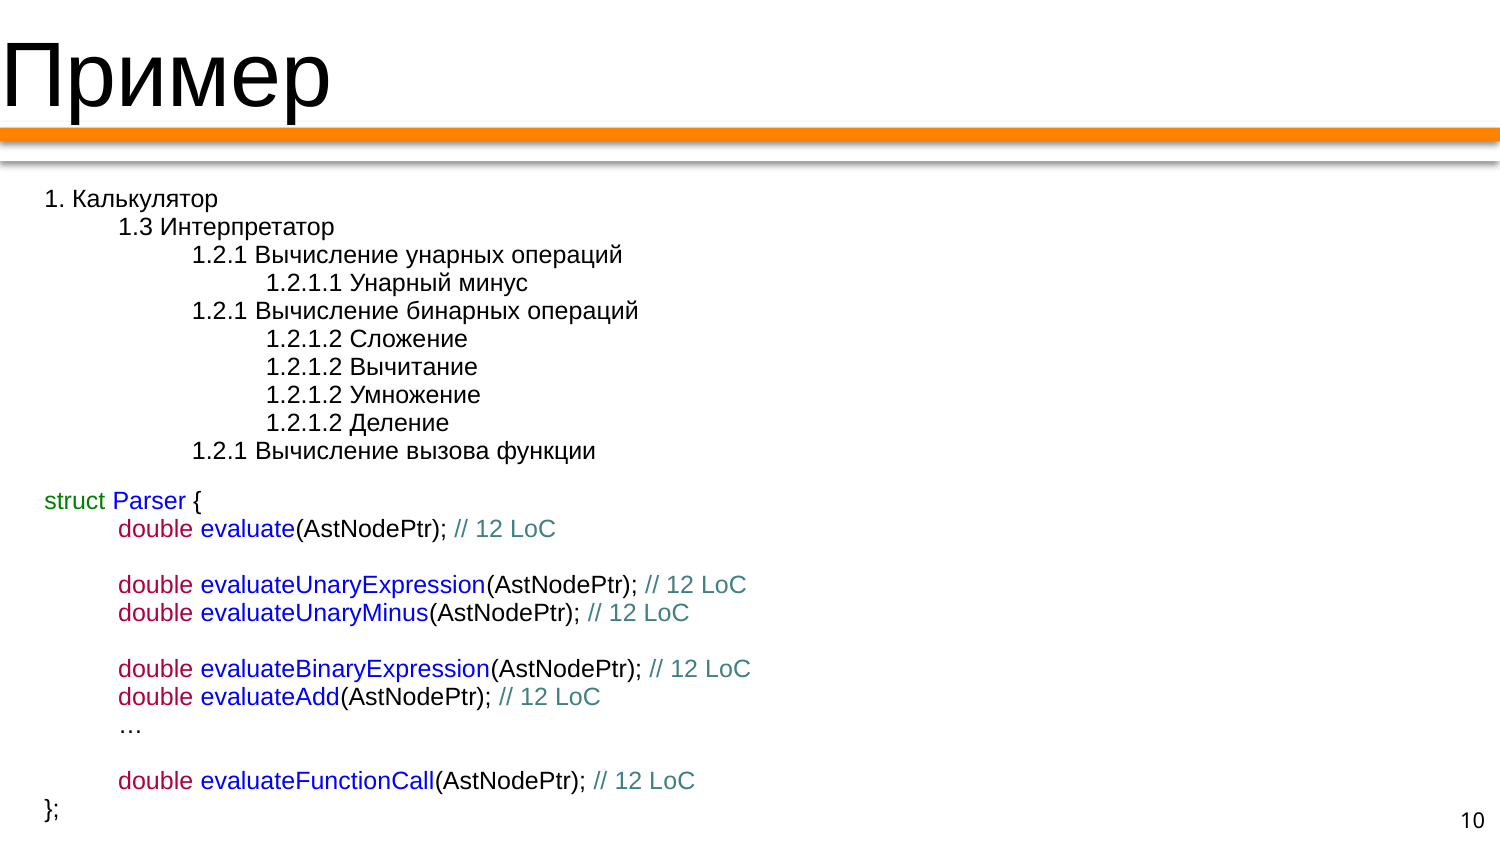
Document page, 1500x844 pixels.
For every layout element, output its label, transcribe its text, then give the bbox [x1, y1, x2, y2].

title Пример [0, 0, 1500, 148]
text_box 1. Калькулятор 1.3 Интерпретатор 1.2.1 Вычисление унарных операций 1.2.1.1 Унарный минус 1.2.1 Вычисление бинарных операций 1.2.1.2 Сложение 1.2.1.2 Вычитание 1.2.1.2 Умножение 1.2.1.2 Деление 1.2.1 Вычисление вызова функции [29, 177, 1034, 472]
text_box struct Parser { double evaluate(AstNodePtr); // 12 LoC double evaluateUnaryExpression(AstNodePtr); // 12 LoC double evaluateUnaryMinus(AstNodePtr); // 12 LoC double evaluateBinaryExpression(AstNodePtr); // 12 LoC double evaluateAdd(AstNodePtr); // 12 LoC … double evaluateFunctionCall(AstNodePtr); // 12 LoC }; [29, 479, 1418, 830]
